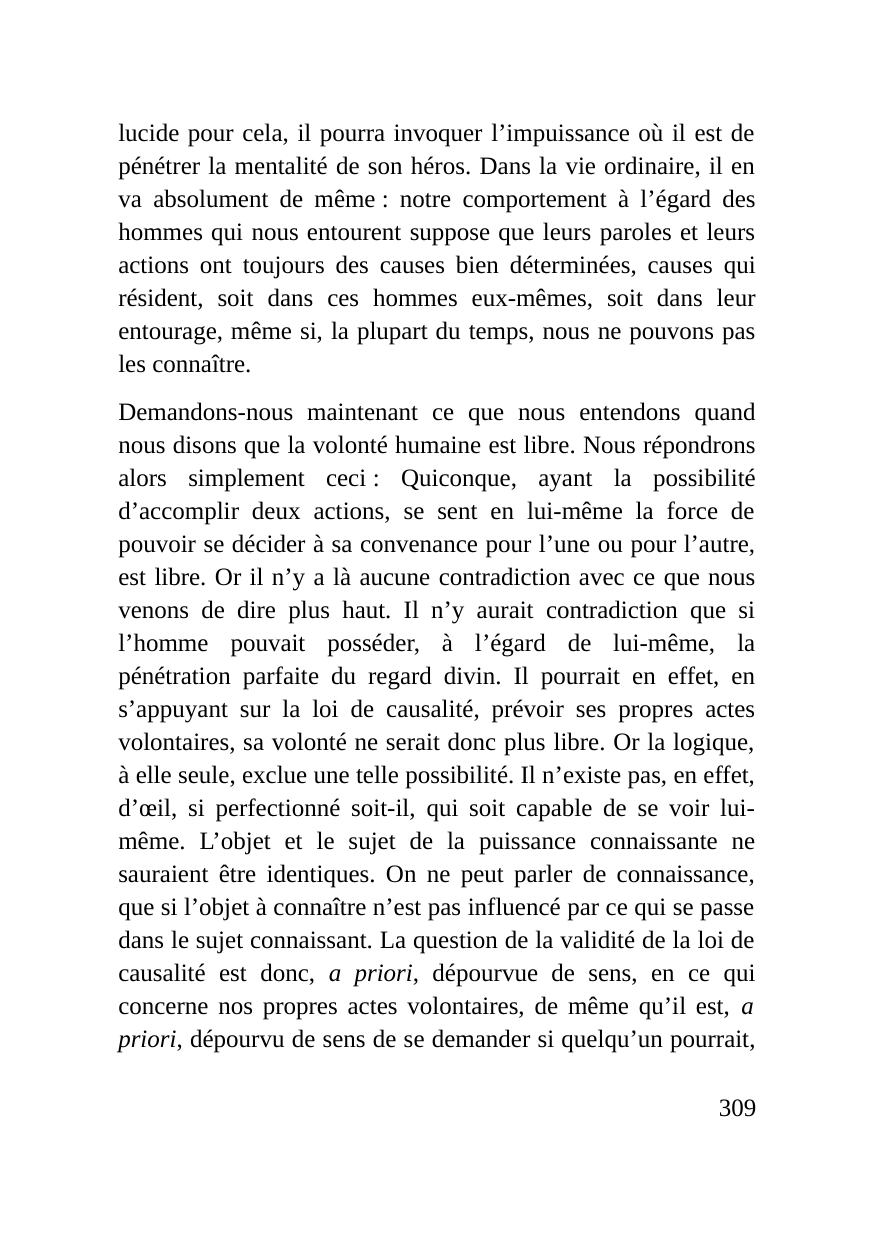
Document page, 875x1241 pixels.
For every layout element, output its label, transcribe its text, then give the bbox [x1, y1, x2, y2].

text lucide pour cela, il pourra invoquer l’impuissance où il est de pénétrer la mentalité de son héros. Dans la vie ordinaire, il en va absolument de même : notre comportement à l’égard des hommes qui nous entourent suppose que leurs paroles et leurs actions ont toujours des causes bien déterminées, causes qui résident, soit dans ces hommes eux-mêmes, soit dans leur entourage, même si, la plupart du temps, nous ne pouvons pas les connaître. [118, 118, 756, 378]
text Demandons-nous maintenant ce que nous entendons quand nous disons que la volonté humaine est libre. Nous répondrons alors simplement ceci : Quiconque, ayant la possibilité d’accomplir deux actions, se sent en lui-même la force de pouvoir se décider à sa convenance pour l’une ou pour l’autre, est libre. Or il n’y a là aucune contradiction avec ce que nous venons de dire plus haut. Il n’y aurait contradiction que si l’homme pouvait posséder, à l’égard de lui-même, la pénétration parfaite du regard divin. Il pourrait en effet, en s’appuyant sur la loi de causalité, prévoir ses propres actes volontaires, sa volonté ne serait donc plus libre. Or la logique, à elle seule, exclue une telle possibilité. Il n’existe pas, en effet, d’œil, si perfectionné soit-il, qui soit capable de se voir lui-même. L’objet et le sujet de la puissance connaissante ne sauraient être identiques. On ne peut parler de connaissance, que si l’objet à connaître n’est pas influencé par ce qui se passe dans le sujet connaissant. La question de la validité de la loi de causalité est donc, a priori, dépourvue de sens, en ce qui concerne nos propres actes volontaires, de même qu’il est, a priori, dépourvu de sens de se demander si quelqu’un pourrait, [118, 397, 756, 1053]
